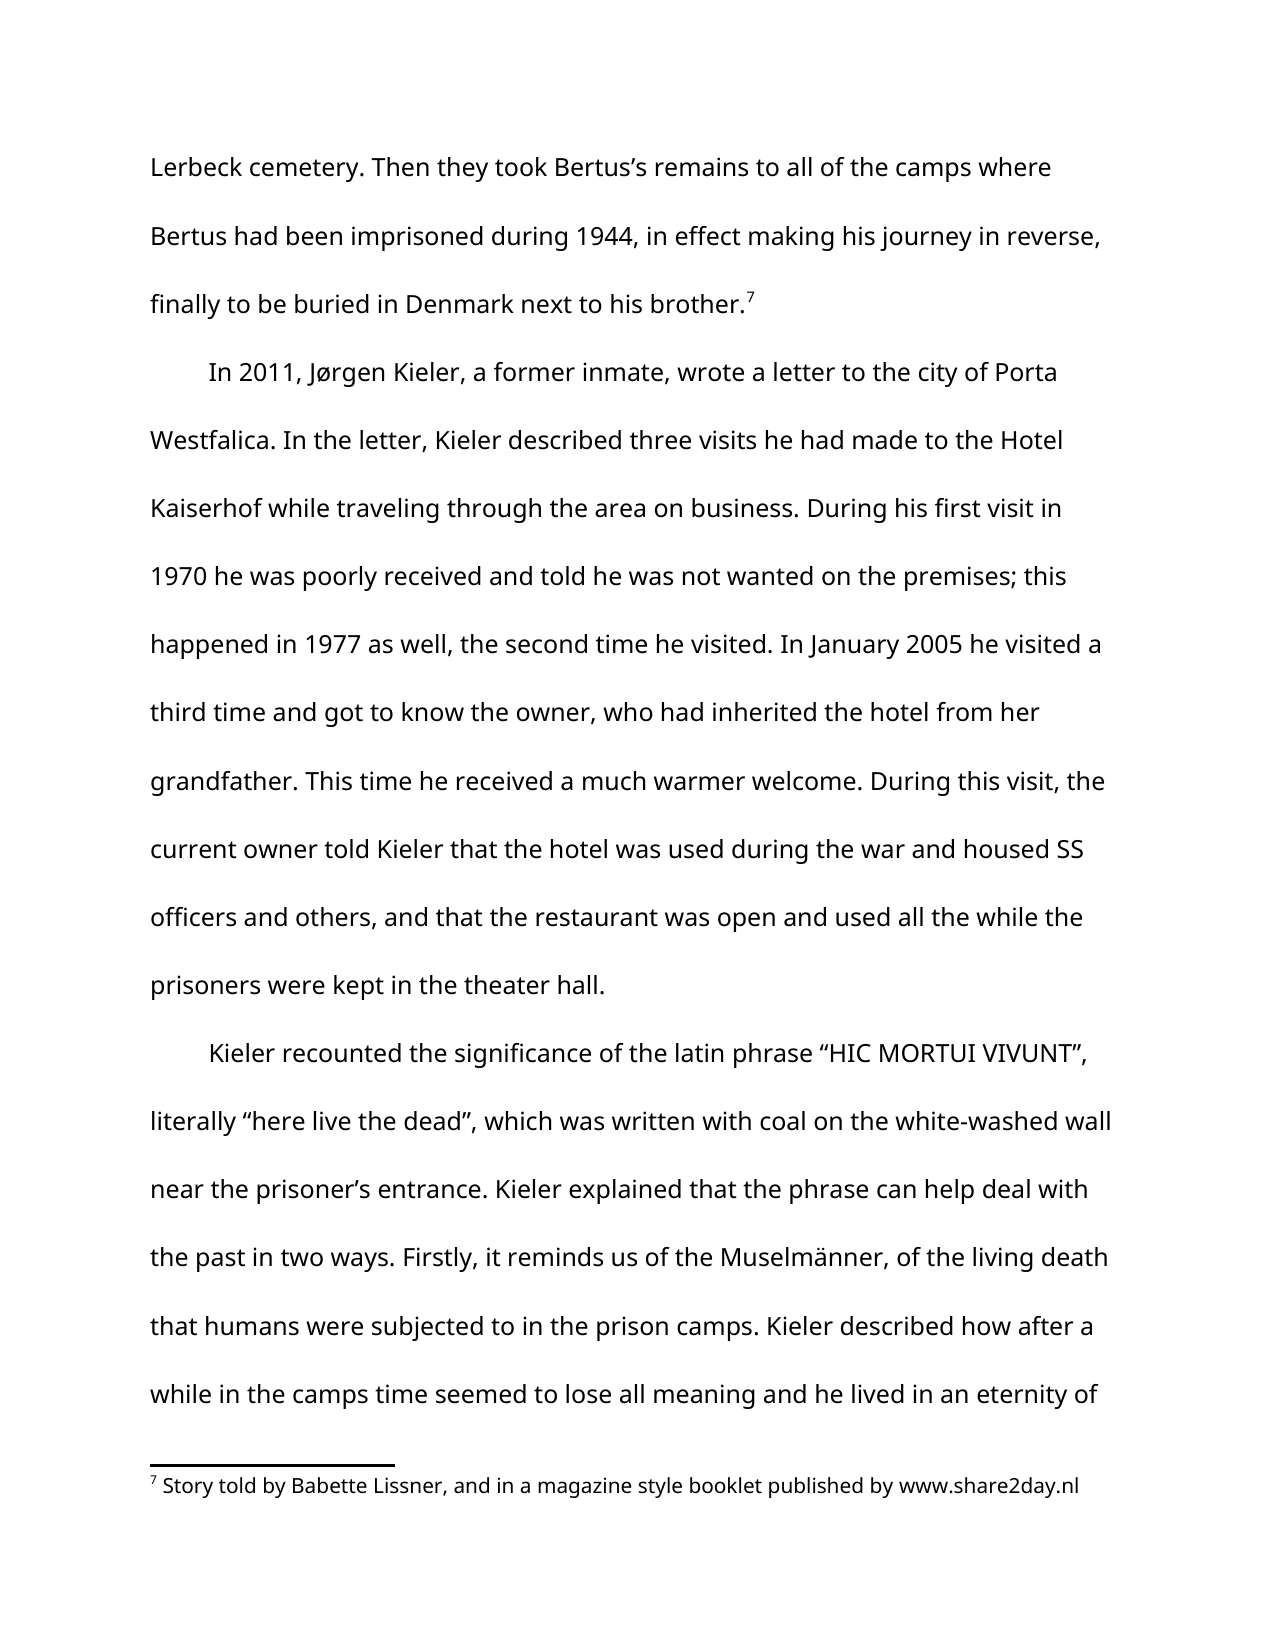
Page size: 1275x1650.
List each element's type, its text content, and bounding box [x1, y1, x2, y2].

text In 2011, Jørgen Kieler, a former inmate, wrote a letter to the city of Porta Westfalica. In the letter, Kieler described three visits he had made to the Hotel Kaiserhof while traveling through the area on business. During his first visit in 1970 he was poorly received and told he was not wanted on the premises; this happened in 1977 as well, the second time he visited. In January 2005 he visited a third time and got to know the owner, who had inherited the hotel from her grandfather. This time he received a much warmer welcome. During this visit, the current owner told Kieler that the hotel was used during the war and housed SS officers and others, and that the restaurant was open and used all the while the prisoners were kept in the theater hall. [150, 354, 1125, 1002]
text Story told by Babette Lissner, and in a magazine style booklet published by www.share2day.nl [150, 1472, 1125, 1500]
text Kieler recounted the significance of the latin phrase “HIC MORTUI VIVUNT”, literally “here live the dead”, which was written with coal on the white-washed wall near the prisoner’s entrance. Kieler explained that the phrase can help deal with the past in two ways. Firstly, it reminds us of the Muselmänner, of the living death that humans were subjected to in the prison camps. Kieler described how after a while in the camps time seemed to lose all meaning and he lived in an eternity of [150, 1036, 1125, 1410]
text Lerbeck cemetery. Then they took Bertus’s remains to all of the camps where Bertus had been imprisoned during 1944, in effect making his journey in reverse, finally to be buried in Denmark next to his brother. [150, 150, 1125, 320]
